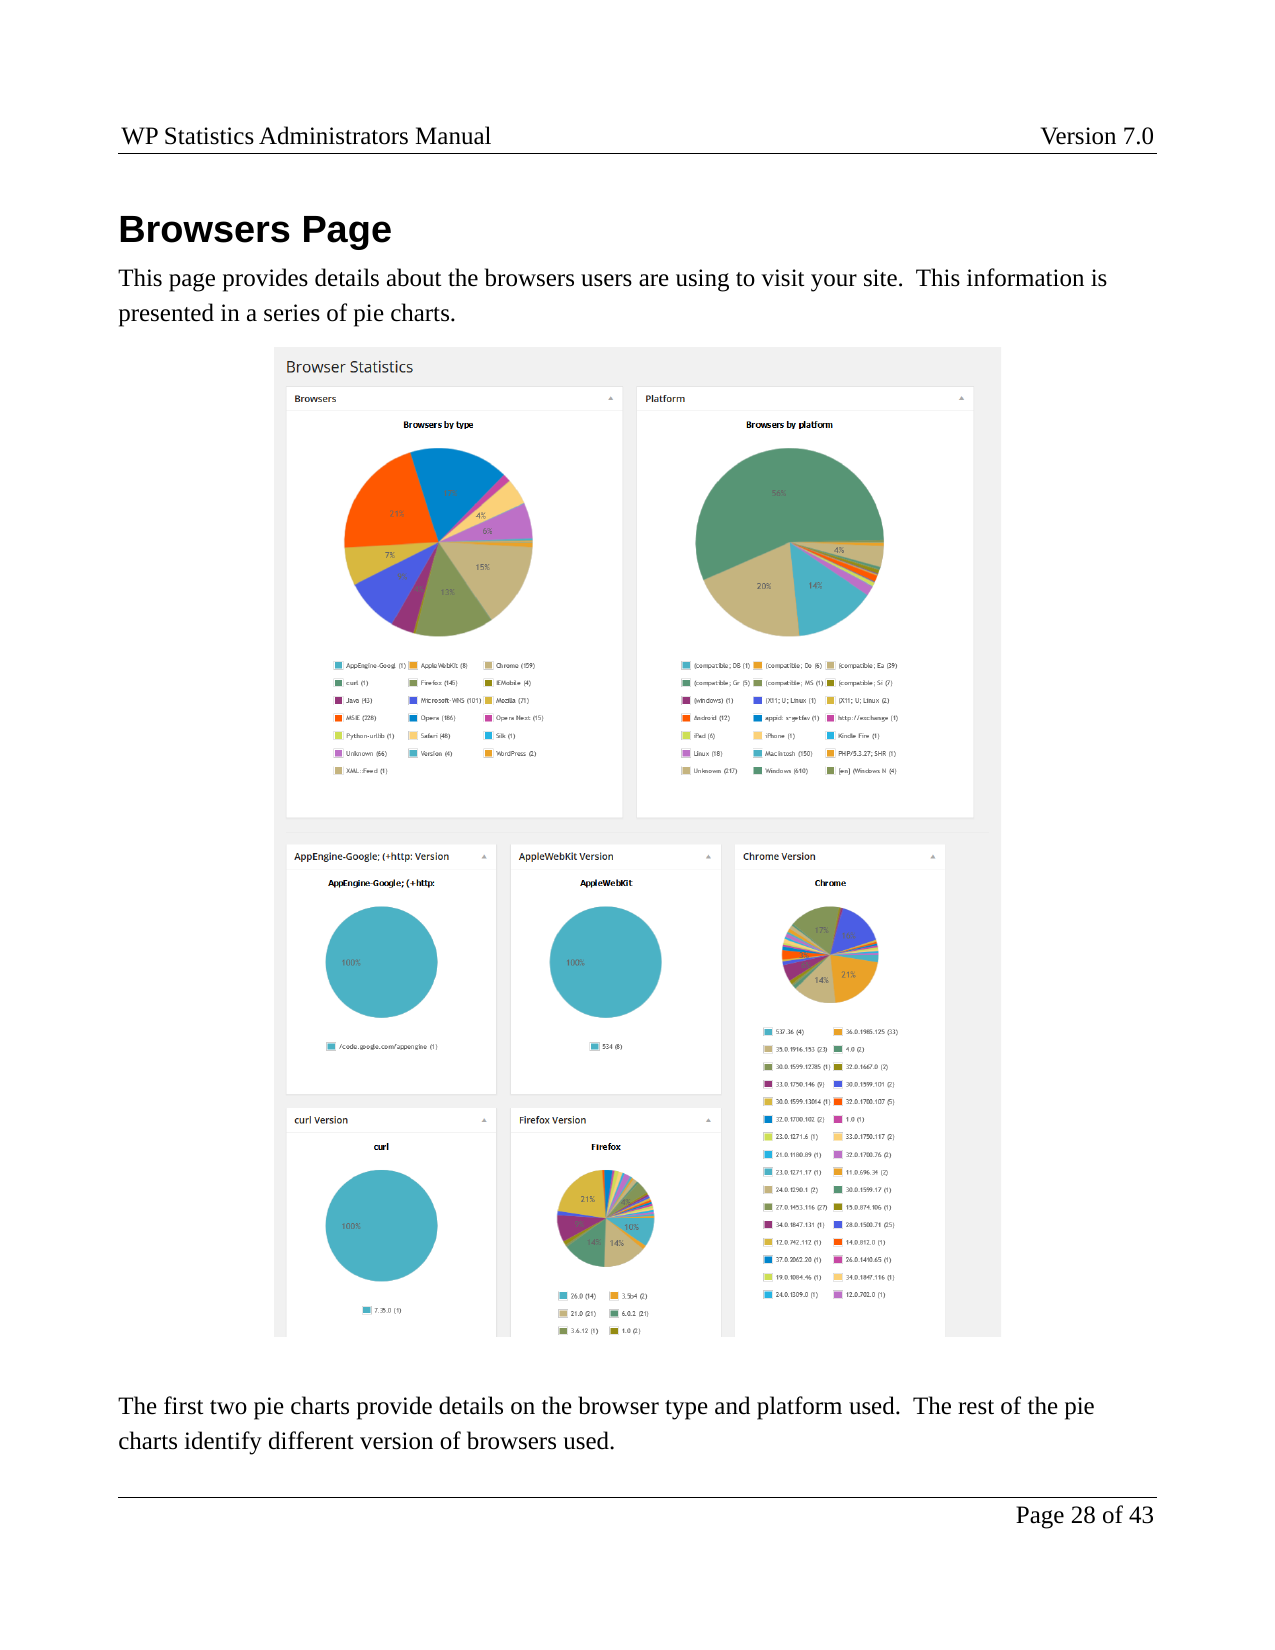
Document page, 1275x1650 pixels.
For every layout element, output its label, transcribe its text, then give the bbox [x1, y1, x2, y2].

text The first two pie charts provide details on the browser type and platform used. The rest of the pie charts identify different version of browsers used. [118, 1391, 1157, 1454]
subtitle Browsers Page [118, 207, 1157, 251]
text This page provides details about the browsers users are using to visit your site. This information is presented in a series of pie charts. [118, 263, 1157, 327]
picture [274, 347, 1002, 1337]
